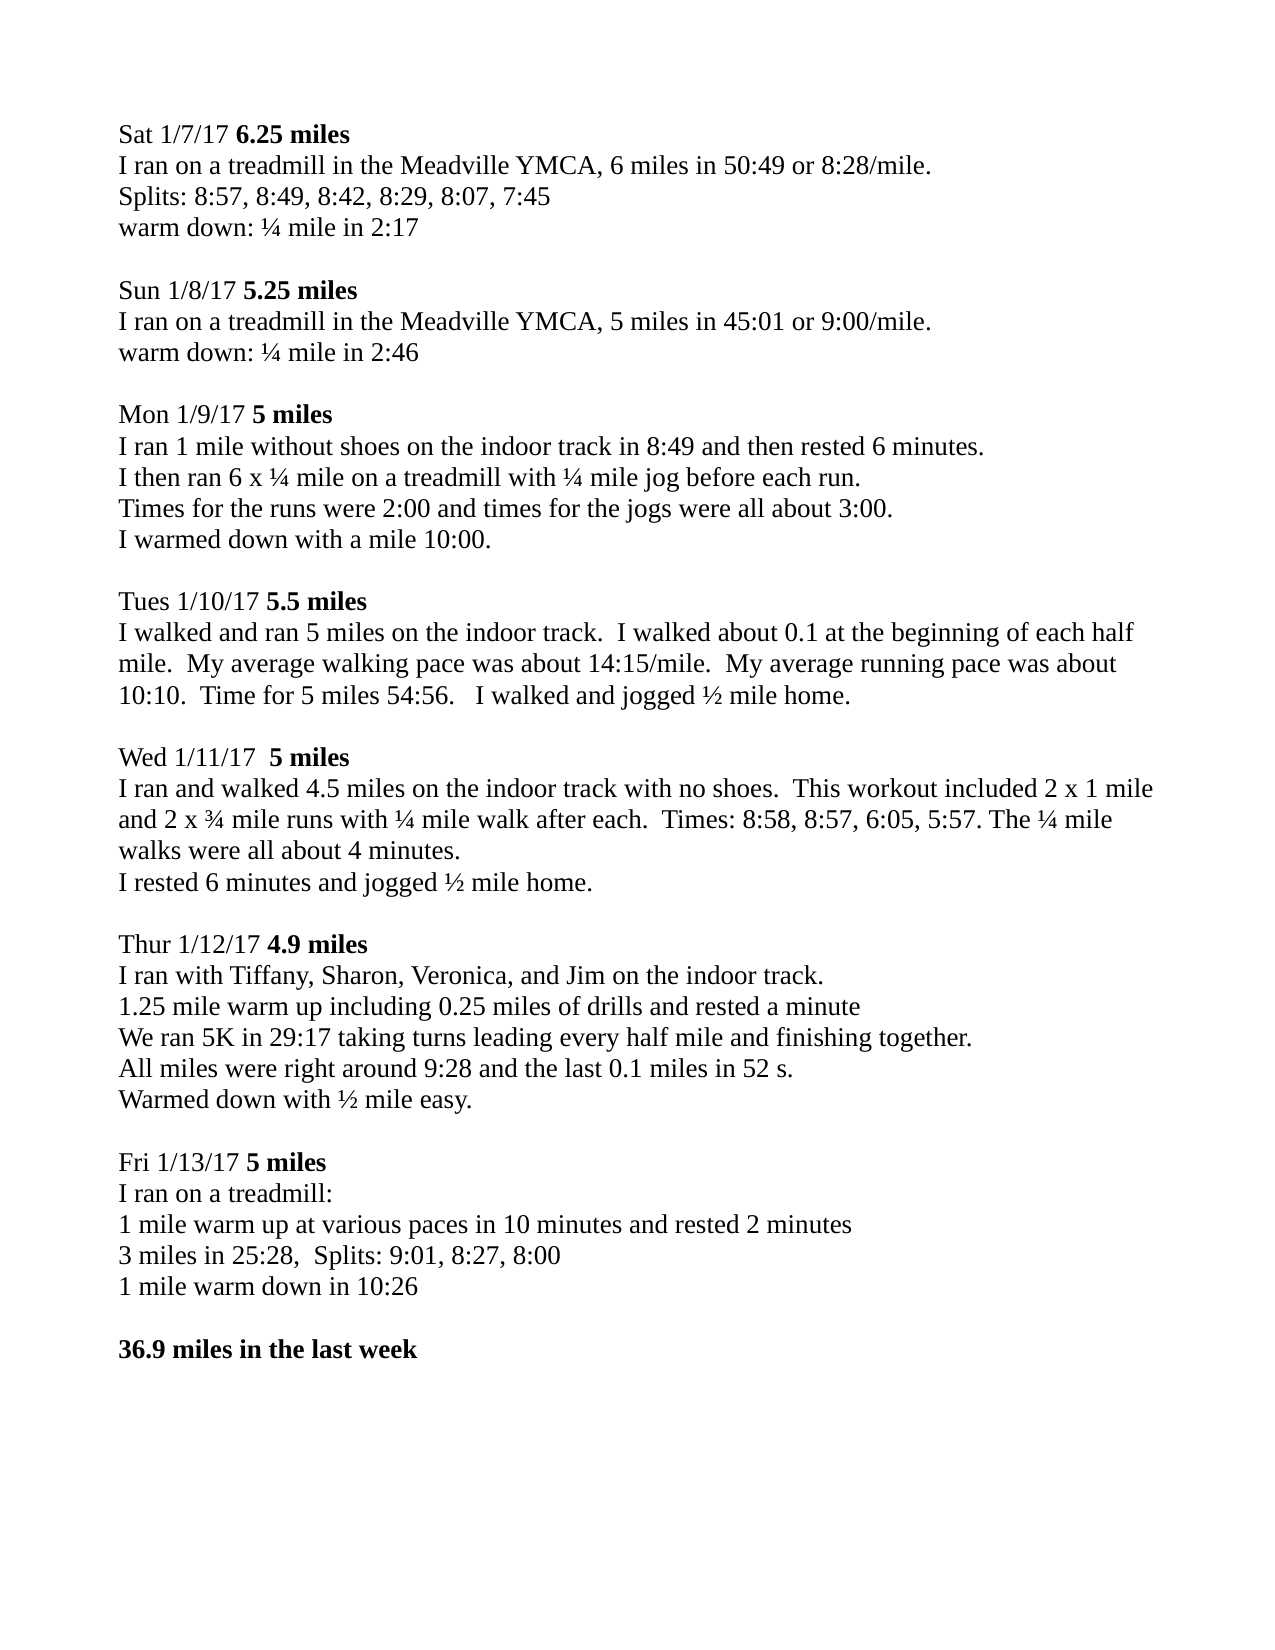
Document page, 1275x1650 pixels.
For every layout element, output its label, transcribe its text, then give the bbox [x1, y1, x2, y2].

text I walked and ran 5 miles on the indoor track. I walked about 0.1 at the beginning of each half mile. My average walking pace was about 14:15/mile. My average running pace was about 10:10. Time for 5 miles 54:56. I walked and jogged ½ mile home. [118, 616, 1157, 710]
text I then ran 6 x ¼ mile on a treadmill with ¼ mile jog before each run. [118, 461, 1157, 492]
text warm down: ¼ mile in 2:17 [118, 212, 1157, 243]
text We ran 5K in 29:17 taking turns leading every half mile and finishing together. [118, 1021, 1157, 1052]
text Warmed down with ½ mile easy. [118, 1084, 1157, 1115]
text Sat 1/7/17 6.25 miles [118, 118, 1157, 149]
text I ran on a treadmill: [118, 1177, 1157, 1208]
text I ran and walked 4.5 miles on the indoor track with no shoes. This workout included 2 x 1 mile and 2 x ¾ mile runs with ¼ mile walk after each. Times: 8:58, 8:57, 6:05, 5:57. The ¼ mile walks were all about 4 minutes. [118, 772, 1157, 866]
text Thur 1/12/17 4.9 miles [118, 928, 1157, 959]
text 36.9 miles in the last week [118, 1333, 1157, 1364]
text I warmed down with a mile 10:00. [118, 523, 1157, 554]
text Sun 1/8/17 5.25 miles [118, 274, 1157, 305]
text Splits: 8:57, 8:49, 8:42, 8:29, 8:07, 7:45 [118, 180, 1157, 212]
text warm down: ¼ mile in 2:46 [118, 336, 1157, 367]
text Times for the runs were 2:00 and times for the jogs were all about 3:00. [118, 492, 1157, 523]
text 3 miles in 25:28, Splits: 9:01, 8:27, 8:00 [118, 1239, 1157, 1271]
text Mon 1/9/17 5 miles [118, 398, 1157, 429]
text 1.25 mile warm up including 0.25 miles of drills and rested a minute [118, 990, 1157, 1021]
text Tues 1/10/17 5.5 miles [118, 585, 1157, 616]
text Wed 1/11/17 5 miles [118, 741, 1157, 772]
text I ran on a treadmill in the Meadville YMCA, 6 miles in 50:49 or 8:28/mile. [118, 149, 1157, 180]
text I ran with Tiffany, Sharon, Veronica, and Jim on the indoor track. [118, 959, 1157, 990]
text 1 mile warm up at various paces in 10 minutes and rested 2 minutes [118, 1208, 1157, 1239]
text All miles were right around 9:28 and the last 0.1 miles in 52 s. [118, 1052, 1157, 1084]
text Fri 1/13/17 5 miles [118, 1146, 1157, 1177]
text 1 mile warm down in 10:26 [118, 1271, 1157, 1302]
text I ran on a treadmill in the Meadville YMCA, 5 miles in 45:01 or 9:00/mile. [118, 305, 1157, 336]
text I rested 6 minutes and jogged ½ mile home. [118, 866, 1157, 897]
text I ran 1 mile without shoes on the indoor track in 8:49 and then rested 6 minutes. [118, 429, 1157, 461]
